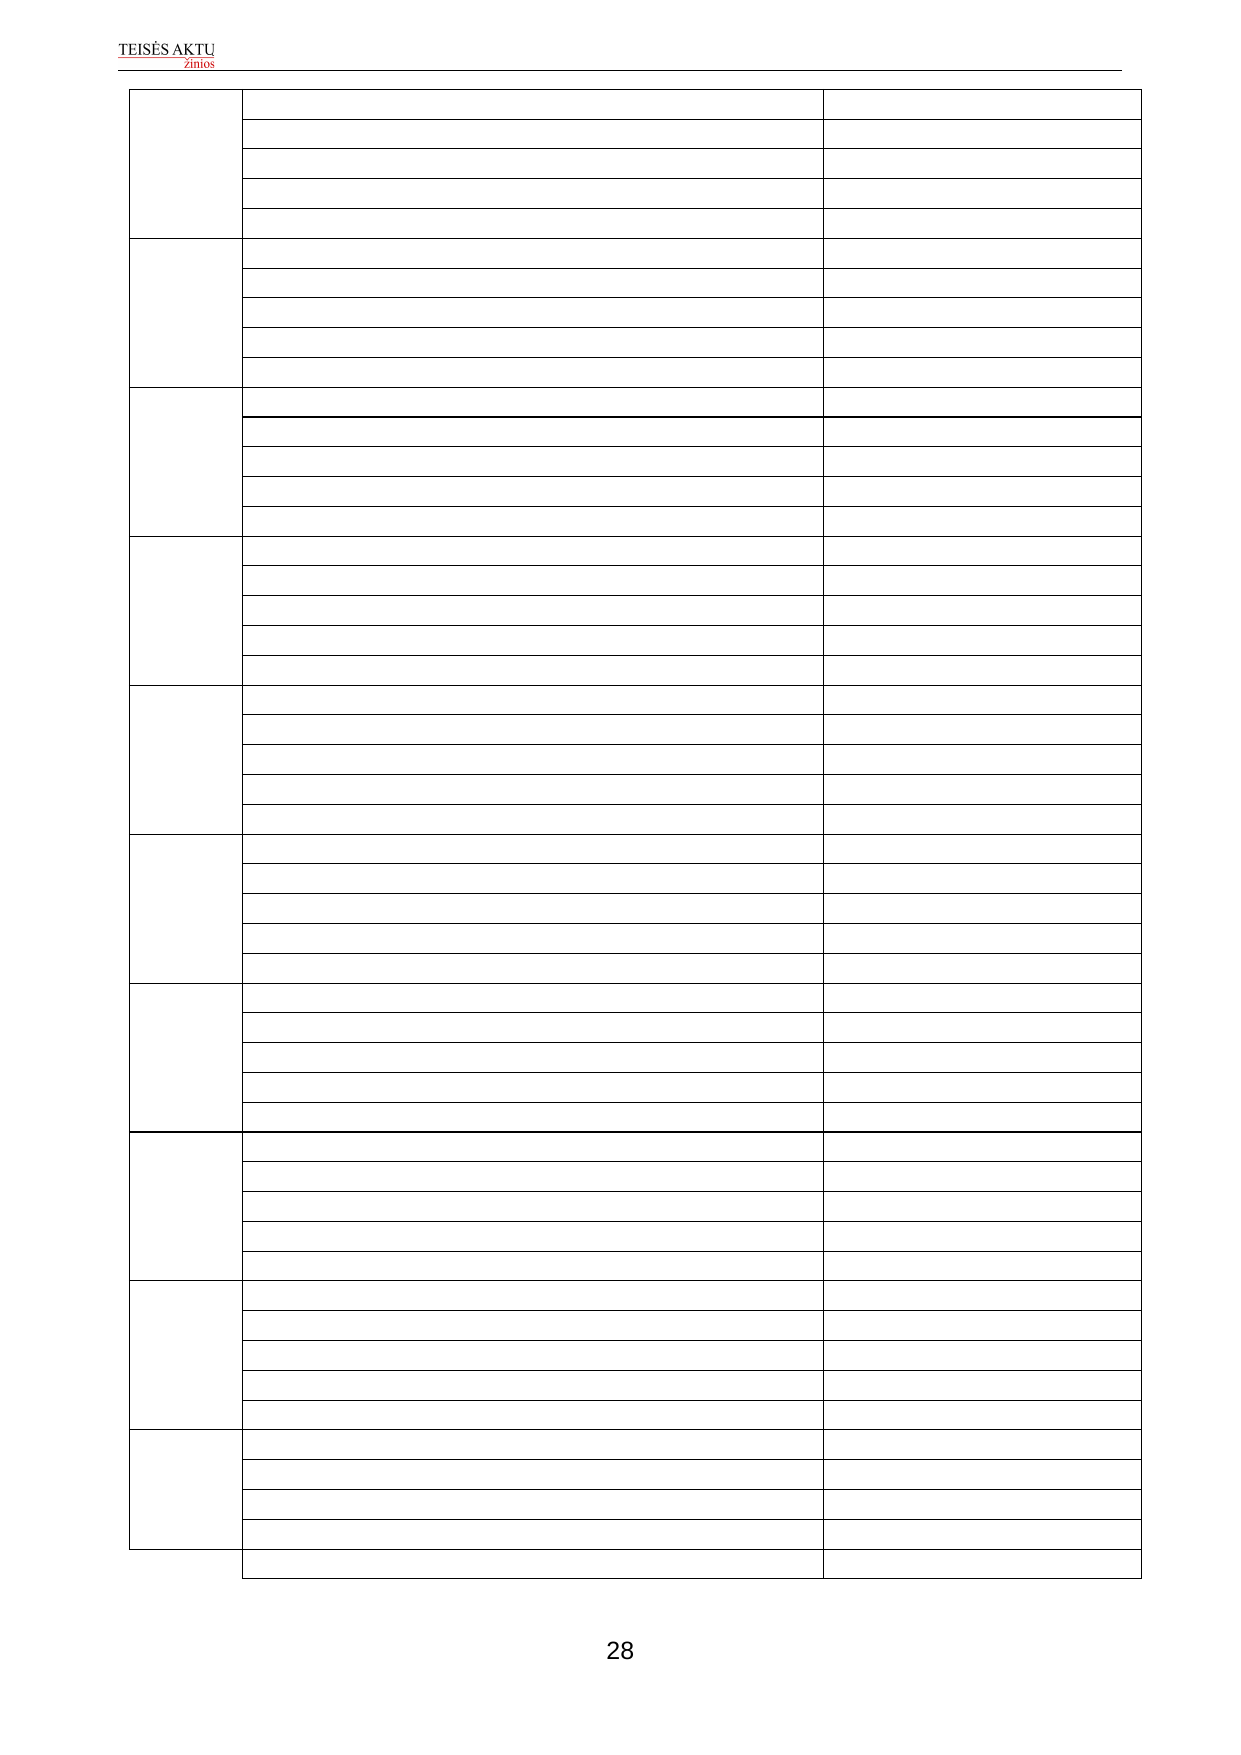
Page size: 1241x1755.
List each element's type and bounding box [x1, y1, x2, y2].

table_cell [243, 1252, 823, 1280]
table_cell [243, 1550, 823, 1578]
table_cell [130, 1281, 242, 1429]
table_cell [243, 745, 823, 774]
table_cell [824, 1281, 1141, 1310]
table_cell [243, 358, 823, 387]
table_cell [824, 1222, 1141, 1251]
table_cell [824, 1162, 1141, 1191]
table_cell [824, 298, 1141, 327]
table_cell [243, 864, 823, 893]
table_cell [243, 805, 823, 833]
table_cell [243, 1281, 823, 1310]
table_cell [243, 298, 823, 327]
table_cell [824, 477, 1141, 506]
table_cell [243, 596, 823, 625]
table_cell [243, 775, 823, 804]
table_cell [243, 1222, 823, 1251]
table_cell [243, 269, 823, 297]
table_cell [243, 507, 823, 536]
table_cell [824, 835, 1141, 863]
table_cell [243, 537, 823, 565]
table_cell [824, 864, 1141, 893]
table_cell [243, 1043, 823, 1072]
table_cell [824, 358, 1141, 387]
table_cell [824, 894, 1141, 923]
table_cell [130, 239, 242, 387]
table_cell [243, 90, 823, 118]
table_cell [243, 328, 823, 357]
table_cell [130, 388, 242, 536]
table_cell [243, 1162, 823, 1191]
table_cell [824, 1401, 1141, 1429]
table_cell [130, 984, 242, 1131]
table_cell [824, 566, 1141, 595]
table_cell [243, 894, 823, 923]
table_cell [243, 984, 823, 1012]
table_cell [243, 209, 823, 238]
table_cell [824, 1311, 1141, 1340]
table_cell [130, 90, 242, 238]
table_cell [243, 1401, 823, 1429]
table_cell [243, 715, 823, 744]
table_cell [824, 1252, 1141, 1280]
table_cell [243, 1430, 823, 1459]
table_cell [824, 1460, 1141, 1489]
table_cell [824, 1341, 1141, 1370]
table_cell [243, 477, 823, 506]
table_cell [243, 388, 823, 416]
table_cell [824, 715, 1141, 744]
table_cell [243, 924, 823, 953]
table_cell [824, 328, 1141, 357]
table_cell [824, 239, 1141, 267]
table_cell [243, 239, 823, 267]
table_cell [824, 1103, 1141, 1131]
table_cell [824, 90, 1141, 118]
table_cell [824, 686, 1141, 714]
table_cell [243, 656, 823, 684]
table_cell [824, 388, 1141, 416]
table_cell [824, 745, 1141, 774]
table_cell [824, 1013, 1141, 1042]
table_cell [824, 209, 1141, 238]
table_cell [243, 179, 823, 208]
table_cell [824, 149, 1141, 178]
table_cell [824, 269, 1141, 297]
table_cell [243, 1073, 823, 1102]
table_cell [130, 686, 242, 833]
table_cell [243, 626, 823, 655]
table_cell [824, 954, 1141, 982]
table_cell [243, 120, 823, 148]
table_cell [824, 179, 1141, 208]
table_cell [824, 507, 1141, 536]
table_cell [243, 1520, 823, 1548]
table_cell [130, 835, 242, 982]
table_cell [243, 954, 823, 982]
table_cell [243, 566, 823, 595]
table_cell [243, 1371, 823, 1399]
table_cell [243, 1341, 823, 1370]
table_cell [824, 924, 1141, 953]
table_cell [824, 984, 1141, 1012]
table_cell [130, 1133, 242, 1280]
table_cell [243, 686, 823, 714]
table_cell [824, 596, 1141, 625]
table_cell [824, 120, 1141, 148]
table_cell [824, 1043, 1141, 1072]
table_cell [243, 1490, 823, 1519]
table_cell [824, 1371, 1141, 1399]
table_cell [824, 775, 1141, 804]
table_cell [243, 835, 823, 863]
table_cell [243, 1103, 823, 1131]
table_cell [824, 656, 1141, 684]
table_cell [824, 537, 1141, 565]
table_cell [824, 1192, 1141, 1221]
table_cell [824, 1430, 1141, 1459]
table_cell [824, 1133, 1141, 1161]
table_cell [824, 1490, 1141, 1519]
table_cell [243, 1133, 823, 1161]
table_cell [824, 626, 1141, 655]
table_cell [824, 1550, 1141, 1578]
table_cell [243, 1311, 823, 1340]
table_cell [243, 1192, 823, 1221]
table_cell [824, 418, 1141, 446]
table_cell [243, 447, 823, 476]
table_cell [130, 537, 242, 684]
table_cell [243, 1013, 823, 1042]
table_cell [243, 149, 823, 178]
table_cell [824, 1073, 1141, 1102]
table_cell [243, 418, 823, 446]
table_cell [824, 805, 1141, 833]
table_cell [824, 447, 1141, 476]
table_cell [243, 1460, 823, 1489]
table_cell [130, 1430, 242, 1548]
table_cell [824, 1520, 1141, 1548]
